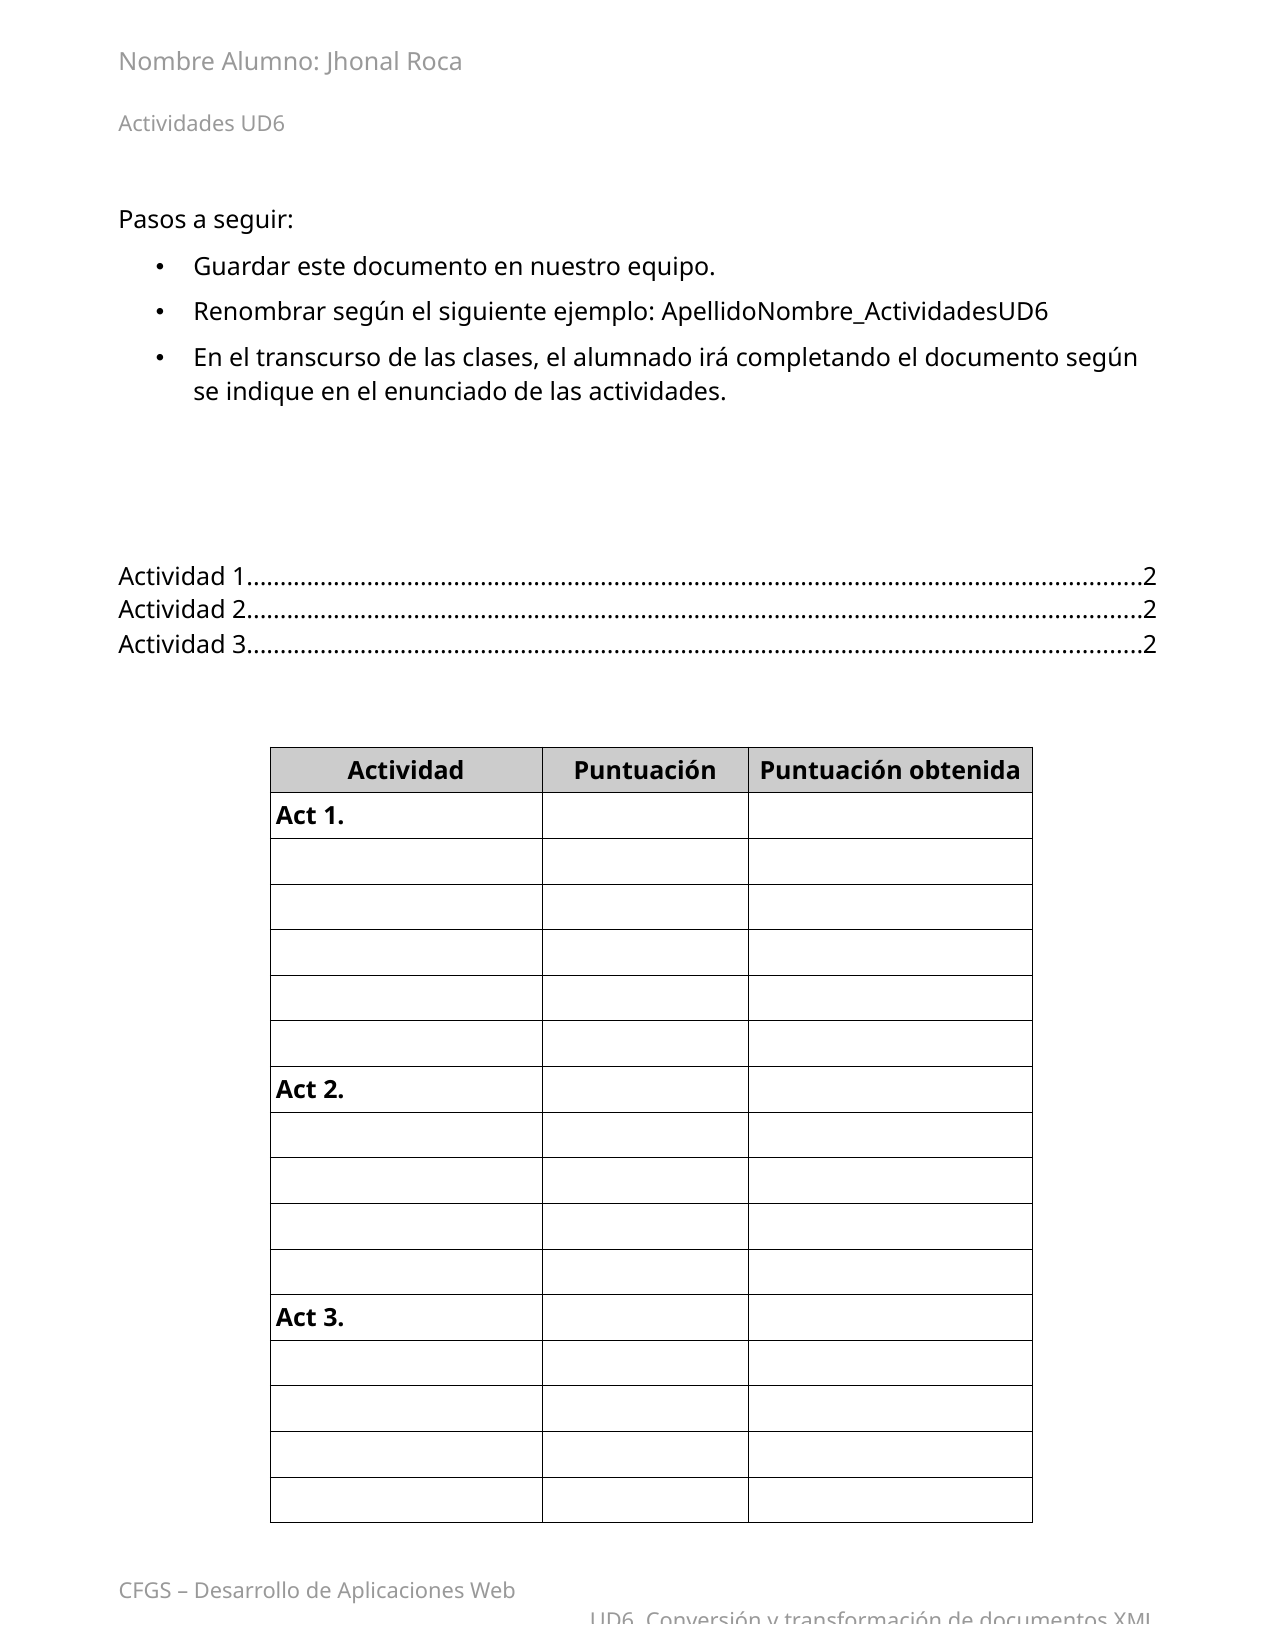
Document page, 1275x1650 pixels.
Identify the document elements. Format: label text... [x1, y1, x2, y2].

table_cell [543, 1204, 748, 1248]
table_cell [749, 930, 1032, 975]
table_cell [271, 1204, 542, 1248]
table_cell [271, 1113, 542, 1157]
table_cell [749, 1250, 1032, 1294]
table_cell [749, 976, 1032, 1020]
table_header Puntuación [543, 748, 748, 792]
table_cell [749, 1067, 1032, 1112]
text Actividad 3. 2 [118, 626, 1157, 660]
table_cell Act 1. [271, 793, 542, 838]
table_cell [749, 1204, 1032, 1248]
table_cell [543, 793, 748, 838]
table_cell [543, 1386, 748, 1431]
table_cell [543, 1067, 748, 1112]
table_cell [749, 1478, 1032, 1522]
text Actividad 1. 2 [118, 558, 1157, 592]
table_cell [543, 1341, 748, 1385]
table_cell [749, 793, 1032, 838]
table_cell [271, 1432, 542, 1477]
table_cell [543, 930, 748, 975]
table_cell [271, 839, 542, 883]
table_cell [749, 1021, 1032, 1066]
table_cell [543, 839, 748, 883]
table_cell [543, 1250, 748, 1294]
table_cell [543, 1158, 748, 1203]
table_cell [749, 1386, 1032, 1431]
list Guardar este documento en nuestro equipo. [156, 248, 1157, 282]
table_cell [271, 1250, 542, 1294]
table_header Actividad [271, 748, 542, 792]
table_cell [271, 1021, 542, 1066]
table_cell [271, 930, 542, 975]
list Renombrar según el siguiente ejemplo: ApellidoNombre_ActividadesUD6 [156, 294, 1157, 328]
table_cell [271, 976, 542, 1020]
table_cell [271, 1158, 542, 1203]
table_cell [543, 976, 748, 1020]
table_cell [749, 839, 1032, 883]
table_cell [271, 1341, 542, 1385]
table_cell [271, 1478, 542, 1522]
table_cell [749, 885, 1032, 929]
list En el transcurso de las clases, el alumnado irá completando el documento según se indique en el enunciado de las actividades. [156, 340, 1157, 408]
table_cell [749, 1432, 1032, 1477]
table_cell [543, 1295, 748, 1340]
table_cell [749, 1295, 1032, 1340]
table_cell [543, 1478, 748, 1522]
table_cell [543, 1113, 748, 1157]
table_cell [749, 1113, 1032, 1157]
table_cell [271, 1386, 542, 1431]
table_cell [271, 885, 542, 929]
table_cell [543, 1021, 748, 1066]
table_cell [543, 1432, 748, 1477]
table_header Puntuación obtenida [749, 748, 1032, 792]
table_cell Act 2. [271, 1067, 542, 1112]
table_cell [749, 1341, 1032, 1385]
table_cell [749, 1158, 1032, 1203]
text Pasos a seguir: [118, 202, 1157, 236]
table_cell [543, 885, 748, 929]
text Actividad 2. 2 [118, 592, 1157, 626]
table_cell Act 3. [271, 1295, 542, 1340]
